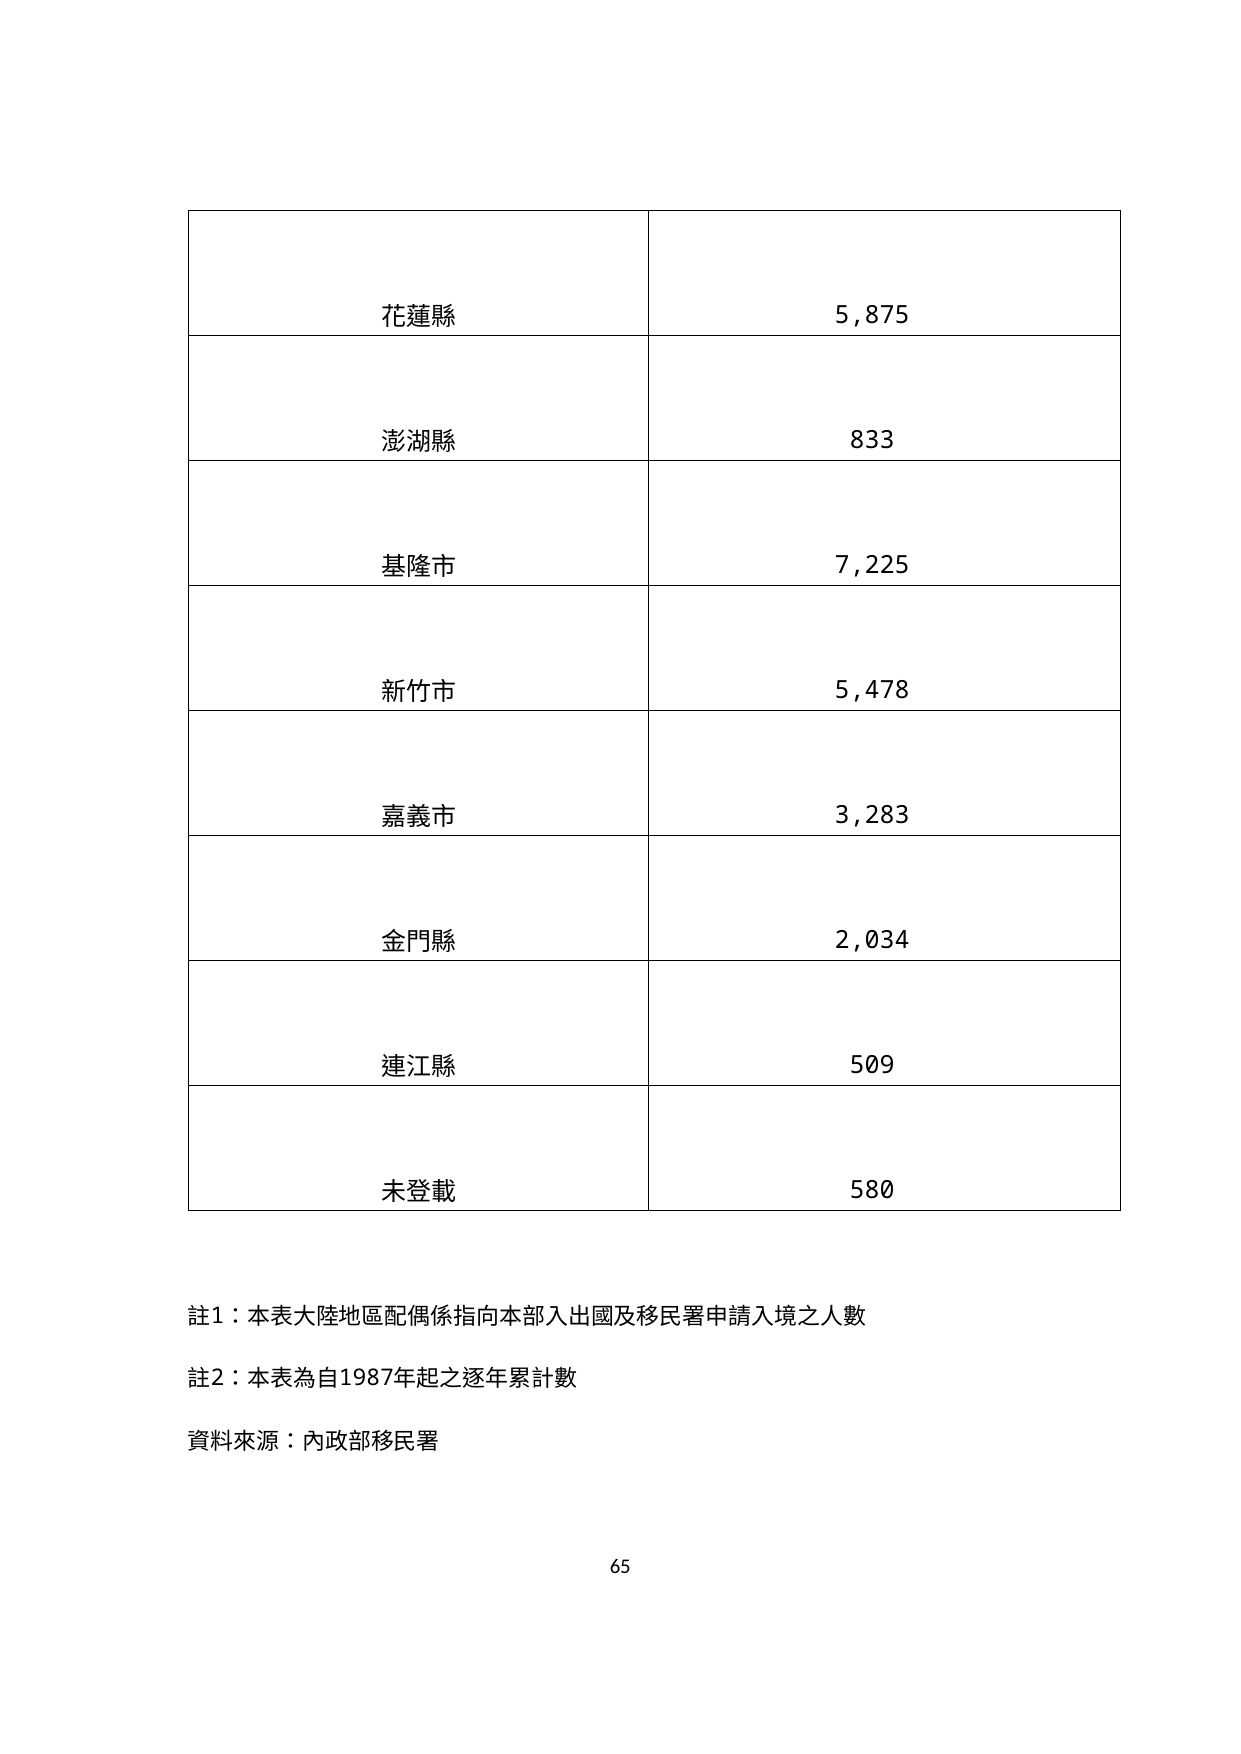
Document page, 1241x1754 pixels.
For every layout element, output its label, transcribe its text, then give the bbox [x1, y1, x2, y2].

table_cell 嘉義市 [189, 711, 648, 835]
table_cell 5,875 [649, 211, 1120, 335]
text 註1：本表大陸地區配偶係指向本部入出國及移民署申請入境之人數 [187, 1272, 1053, 1335]
table_cell 連江縣 [189, 961, 648, 1085]
table_cell 金門縣 [189, 836, 648, 960]
text 註2：本表為自1987年起之逐年累計數 [187, 1335, 1053, 1397]
table_cell 基隆市 [189, 461, 648, 585]
text 資料來源：內政部移民署 [187, 1397, 1053, 1460]
table_cell 2,034 [649, 836, 1120, 960]
table_cell 580 [649, 1086, 1120, 1210]
table_cell 3,283 [649, 711, 1120, 835]
table_cell 新竹市 [189, 586, 648, 710]
table_cell 509 [649, 961, 1120, 1085]
table_cell 花蓮縣 [189, 211, 648, 335]
table_cell 833 [649, 336, 1120, 460]
table_cell 未登載 [189, 1086, 648, 1210]
table_cell 5,478 [649, 586, 1120, 710]
table_cell 澎湖縣 [189, 336, 648, 460]
table_cell 7,225 [649, 461, 1120, 585]
